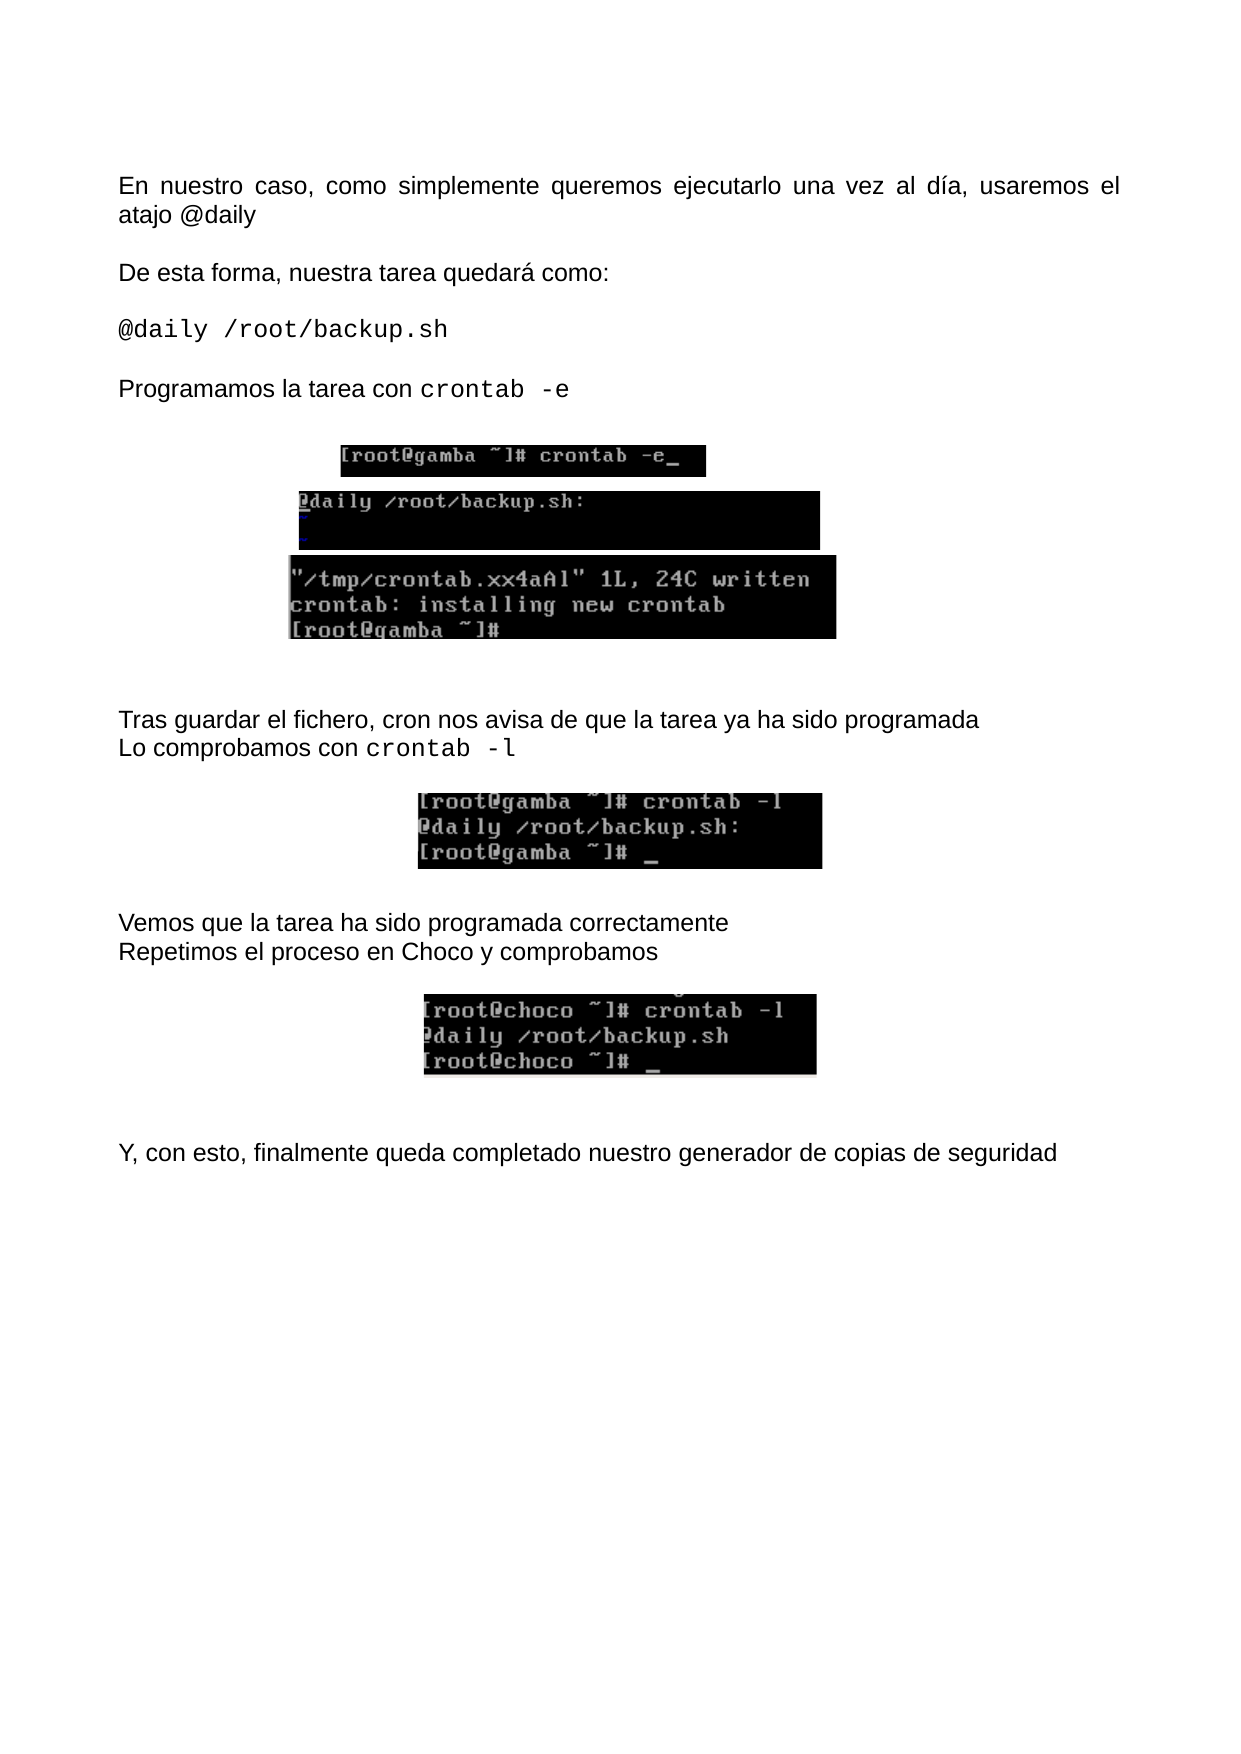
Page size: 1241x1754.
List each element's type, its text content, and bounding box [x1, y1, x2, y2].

text En nuestro caso, como simplemente queremos ejecutarlo una vez al día, usaremos el atajo @daily [118, 171, 1122, 229]
text Repetimos el proceso en Choco y comprobamos [118, 937, 1122, 966]
picture [340, 445, 707, 477]
picture [298, 491, 821, 550]
picture [423, 994, 817, 1078]
text Y, con esto, finalmente queda completado nuestro generador de copias de seguridad [118, 1138, 1122, 1167]
picture [417, 793, 823, 869]
picture [288, 555, 837, 639]
text Tras guardar el fichero, cron nos avisa de que la tarea ya ha sido programada [118, 705, 1122, 733]
text De esta forma, nuestra tarea quedará como: [118, 258, 1122, 287]
text @daily /root/backup.sh [118, 316, 1122, 345]
text Lo comprobamos con crontab -l [118, 733, 1122, 764]
text Programamos la tarea con crontab -e [118, 374, 1122, 405]
text Vemos que la tarea ha sido programada correctamente [118, 908, 1122, 937]
